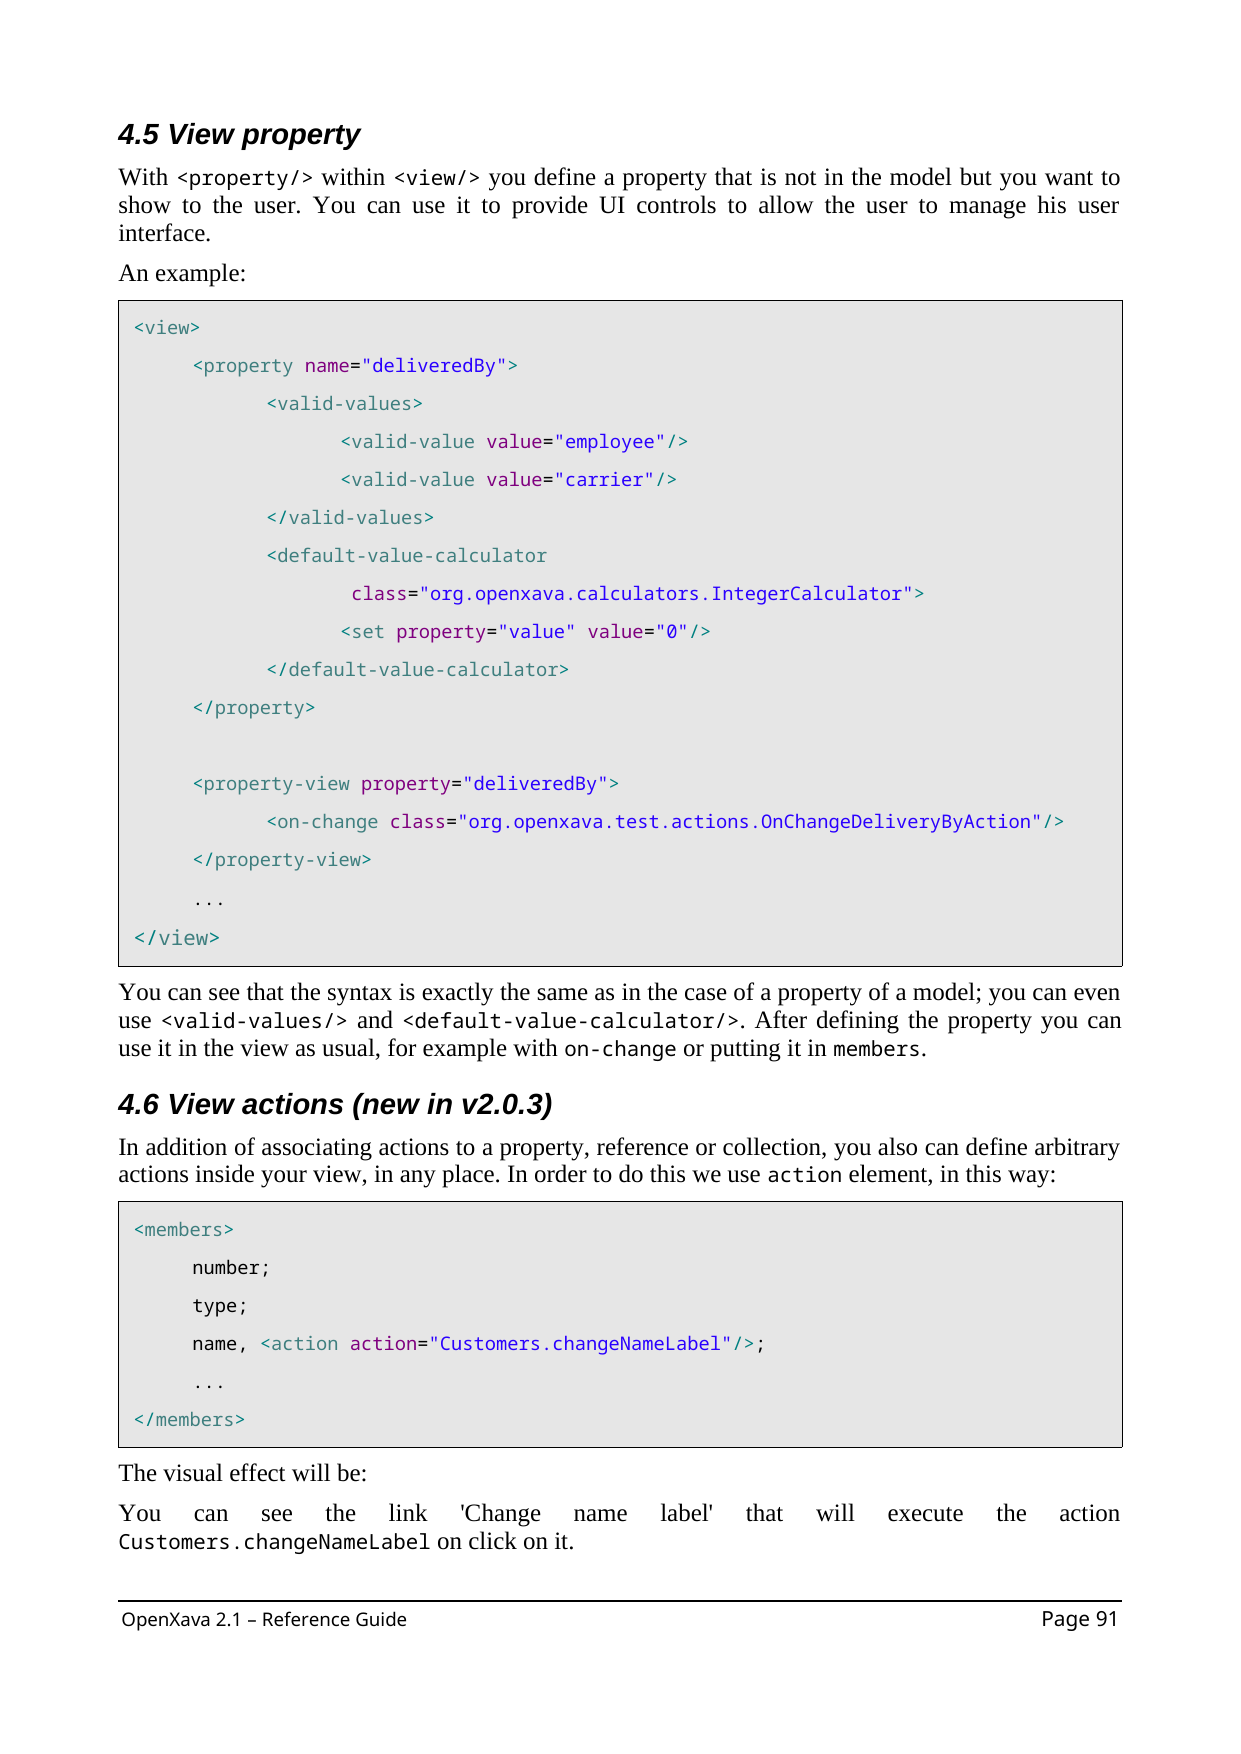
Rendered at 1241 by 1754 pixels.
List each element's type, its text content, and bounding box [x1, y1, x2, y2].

text </valid-values> [119, 490, 1122, 528]
text An example: [118, 259, 1122, 287]
text <valid-value value="carrier"/> [119, 452, 1122, 490]
subtitle View actions (new in v2.0.3) [118, 1088, 1122, 1120]
text <property name="deliveredBy"> [119, 338, 1122, 376]
text You can see the link 'Change name label' that will execute the action Customers.changeNameLabel on click on it. [118, 1499, 1122, 1555]
text ... [119, 870, 1122, 908]
text <valid-value value="employee"/> [119, 414, 1122, 452]
text <members> [119, 1202, 1122, 1239]
subtitle View property [118, 118, 1122, 151]
text With <property/> within <view/> you define a property that is not in the model but you want to show to the user. You can use it to provide UI controls to allow the user to manage his user interface. [118, 163, 1122, 247]
text <default-value-calculator [119, 528, 1122, 566]
text type; [119, 1277, 1122, 1315]
text ... [119, 1353, 1122, 1391]
text <on-change class="org.openxava.test.actions.OnChangeDeliveryByAction"/> [119, 794, 1122, 832]
text <view> [119, 301, 1122, 338]
text In addition of associating actions to a property, reference or collection, you also can define arbitrary actions inside your view, in any place. In order to do this we use action element, in this way: [118, 1133, 1122, 1189]
text </property-view> [119, 832, 1122, 870]
text name, <action action="Customers.changeNameLabel"/>; [119, 1315, 1122, 1353]
text The visual effect will be: [118, 1459, 1122, 1487]
text <set property="value" value="0"/> [119, 604, 1122, 642]
text </default-value-calculator> [119, 642, 1122, 680]
text <valid-values> [119, 376, 1122, 414]
text </members> [119, 1391, 1122, 1447]
text </view> [119, 908, 1122, 966]
text You can see that the syntax is exactly the same as in the case of a property of a model; you can even use <valid-values/> and <default-value-calculator/>. After defining the property you can use it in the view as usual, for example with on-change or putting it in members. [118, 978, 1122, 1063]
text <property-view property="deliveredBy"> [119, 756, 1122, 794]
text </property> [119, 680, 1122, 718]
text number; [119, 1239, 1122, 1277]
text class="org.openxava.calculators.IntegerCalculator"> [119, 566, 1122, 604]
